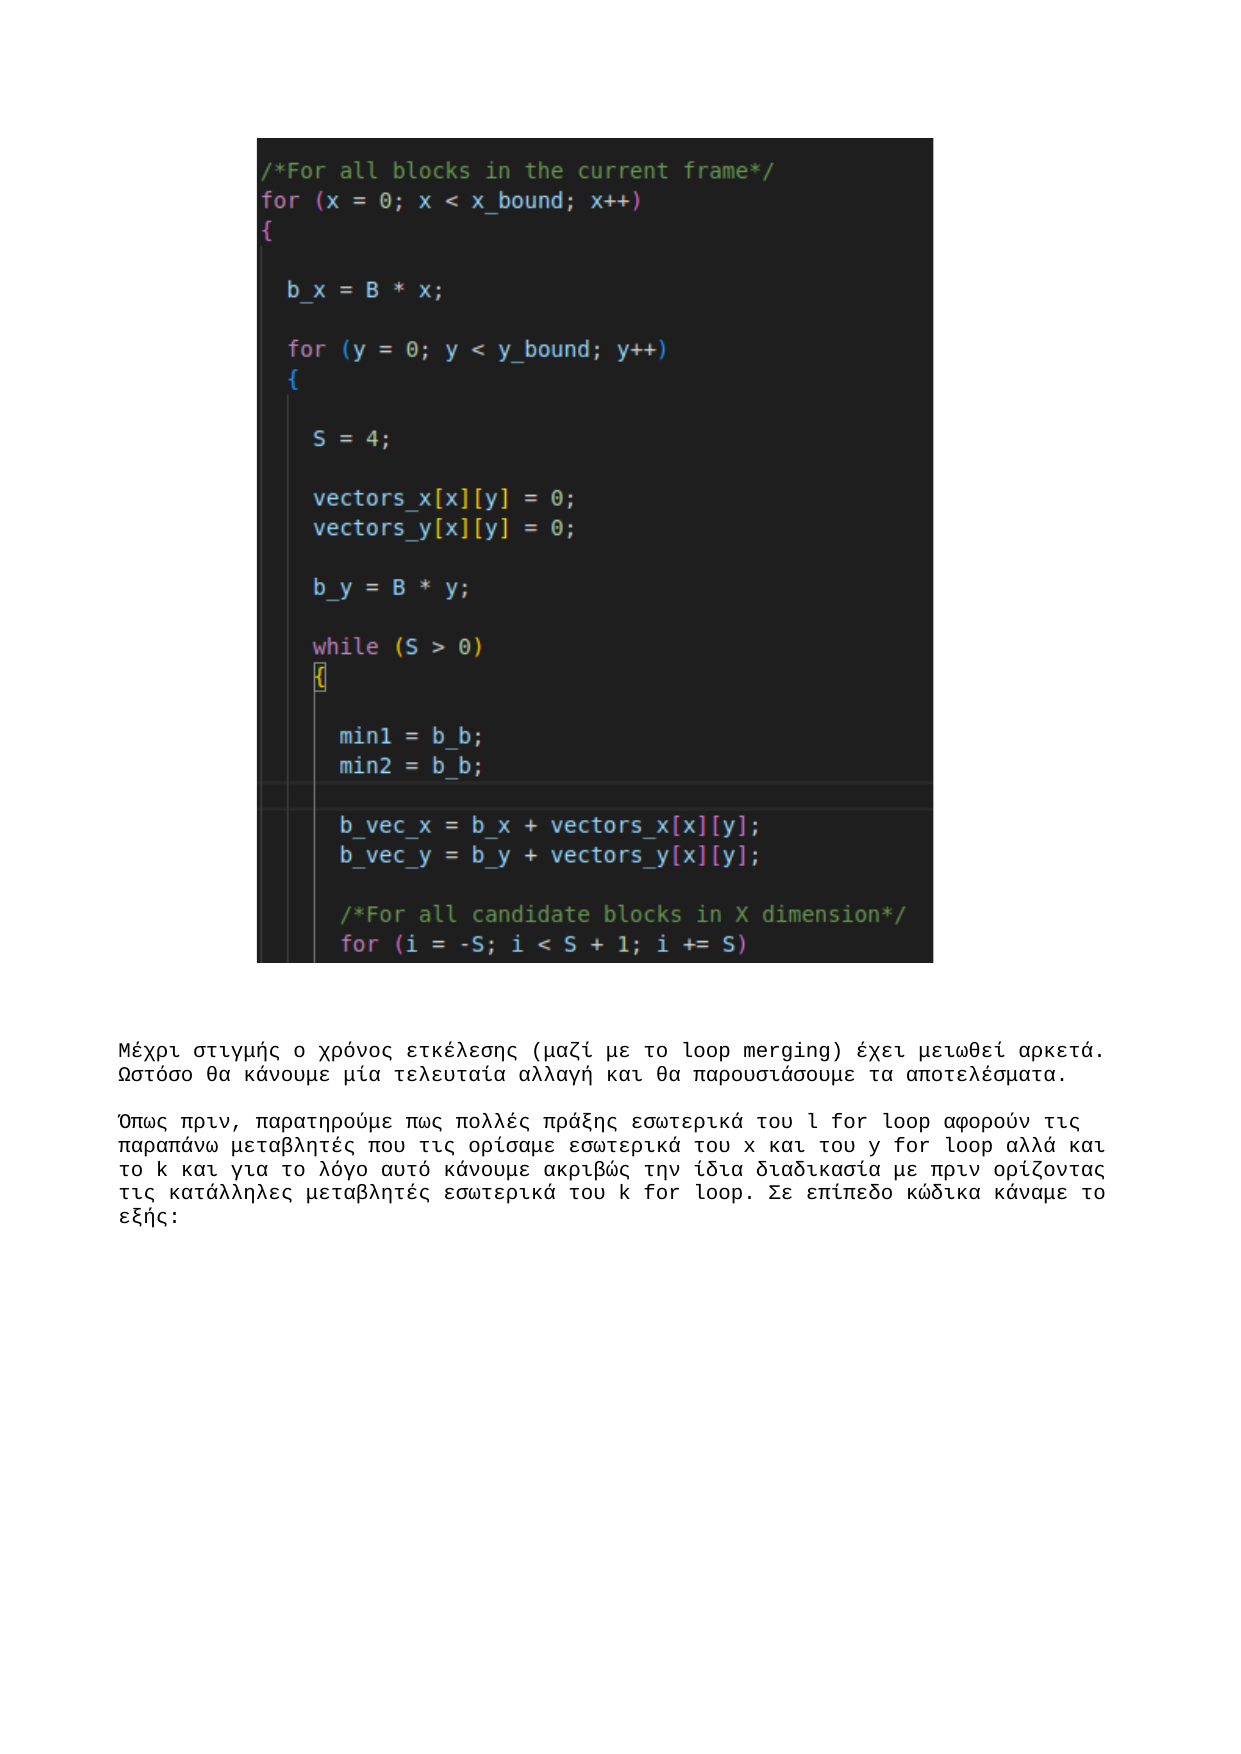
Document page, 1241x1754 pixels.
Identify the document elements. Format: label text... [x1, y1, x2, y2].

picture [256, 138, 934, 963]
text Όπως πριν, παρατηρούμε πως πολλές πράξης εσωτερικά του l for loop αφορούν τις παραπάνω μεταβλητές που τις ορίσαμε εσωτερικά του x και του y for loop αλλά και το k και για το λόγο αυτό κάνουμε ακριβώς την ίδια διαδικασία με πριν ορίζοντας τις κατάλληλες μεταβλητές εσωτερικά του k for loop. Σε επίπεδο κώδικα κάναμε το εξής: [118, 1111, 1122, 1229]
text Μέχρι στιγμής ο χρόνος ετκέλεσης (μαζί με το loop merging) έχει μειωθεί αρκετά. Ωστόσο θα κάνουμε μία τελευταία αλλαγή και θα παρουσιάσουμε τα αποτελέσματα. [118, 1040, 1122, 1088]
